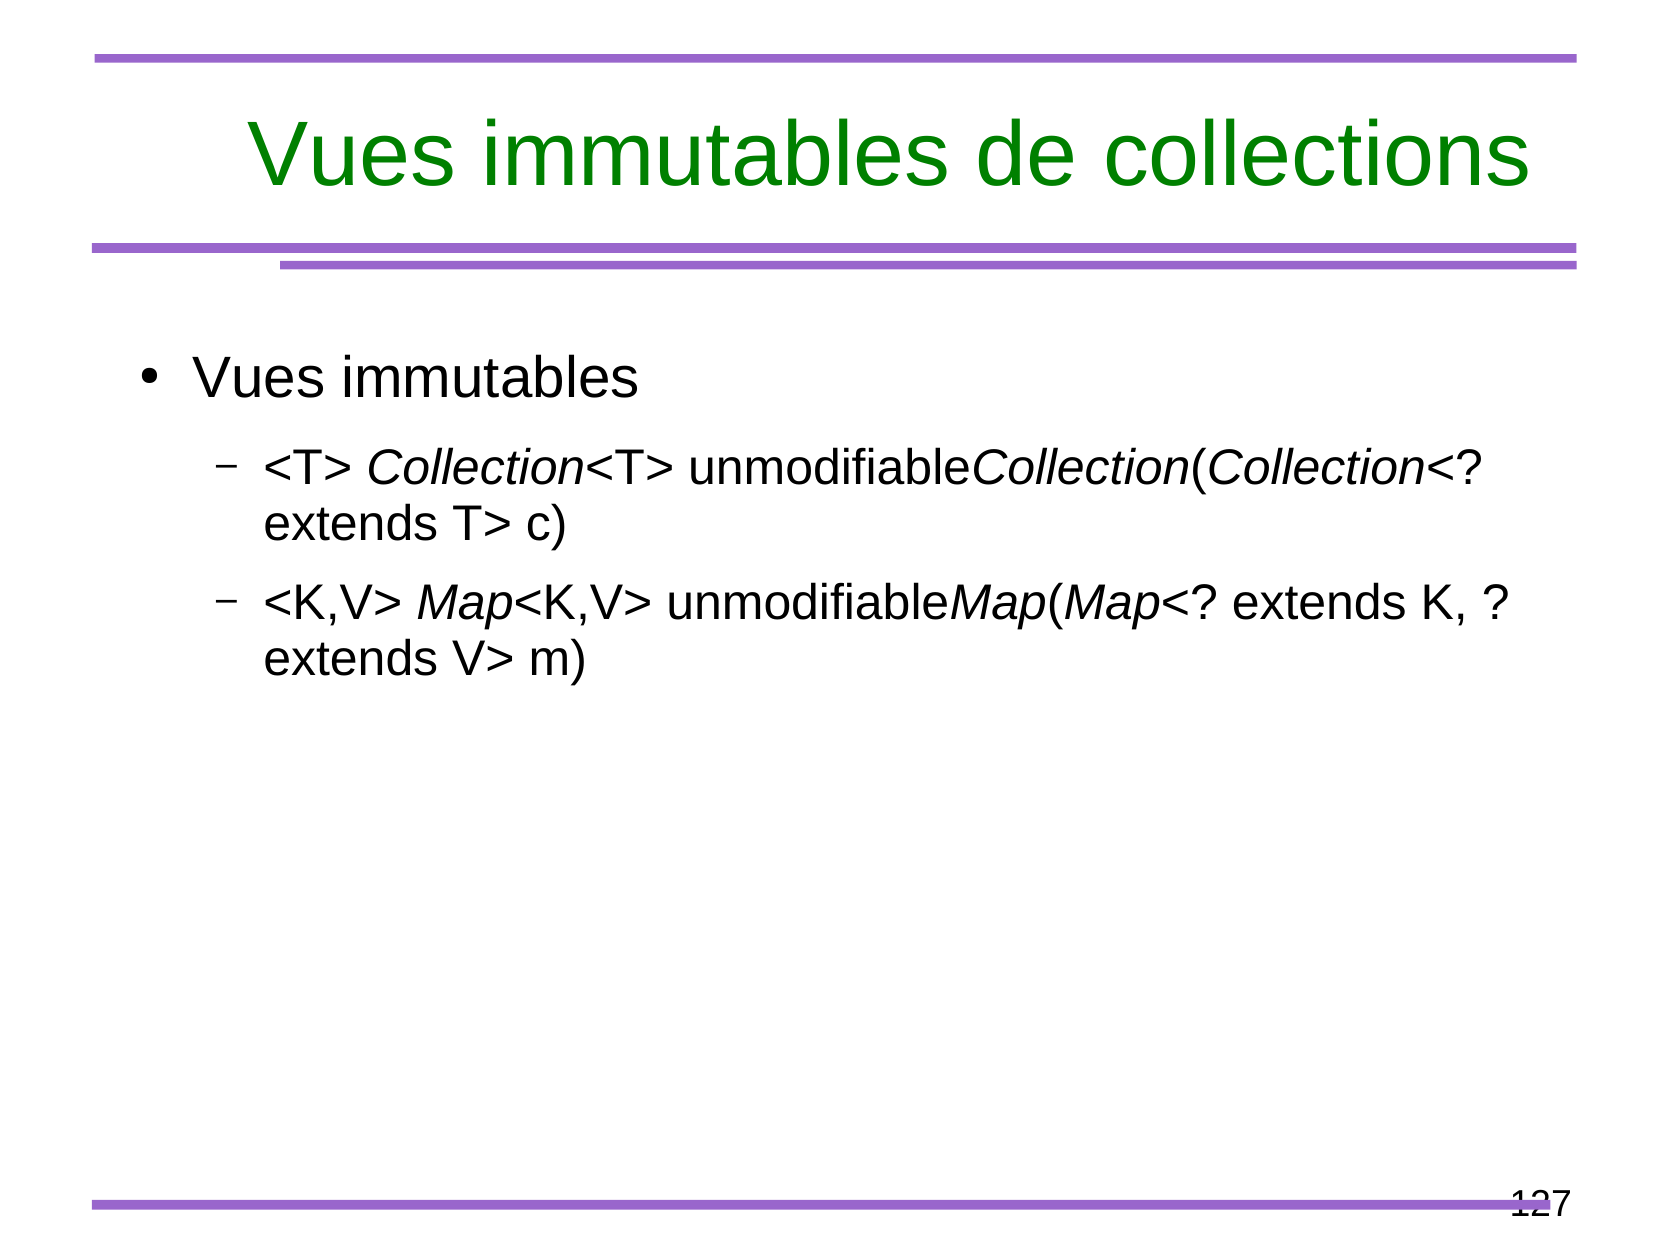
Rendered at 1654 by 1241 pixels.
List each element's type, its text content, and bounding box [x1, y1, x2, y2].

title Vues immutables de collections [121, 49, 1534, 257]
list Vues immutables <T> Collection<T> unmodifiableCollection(Collection<? extends T> c) <K,V> Map<K,V> unmodifiableMap(Map<? extends K, ? extends V> m) [121, 344, 1534, 1143]
